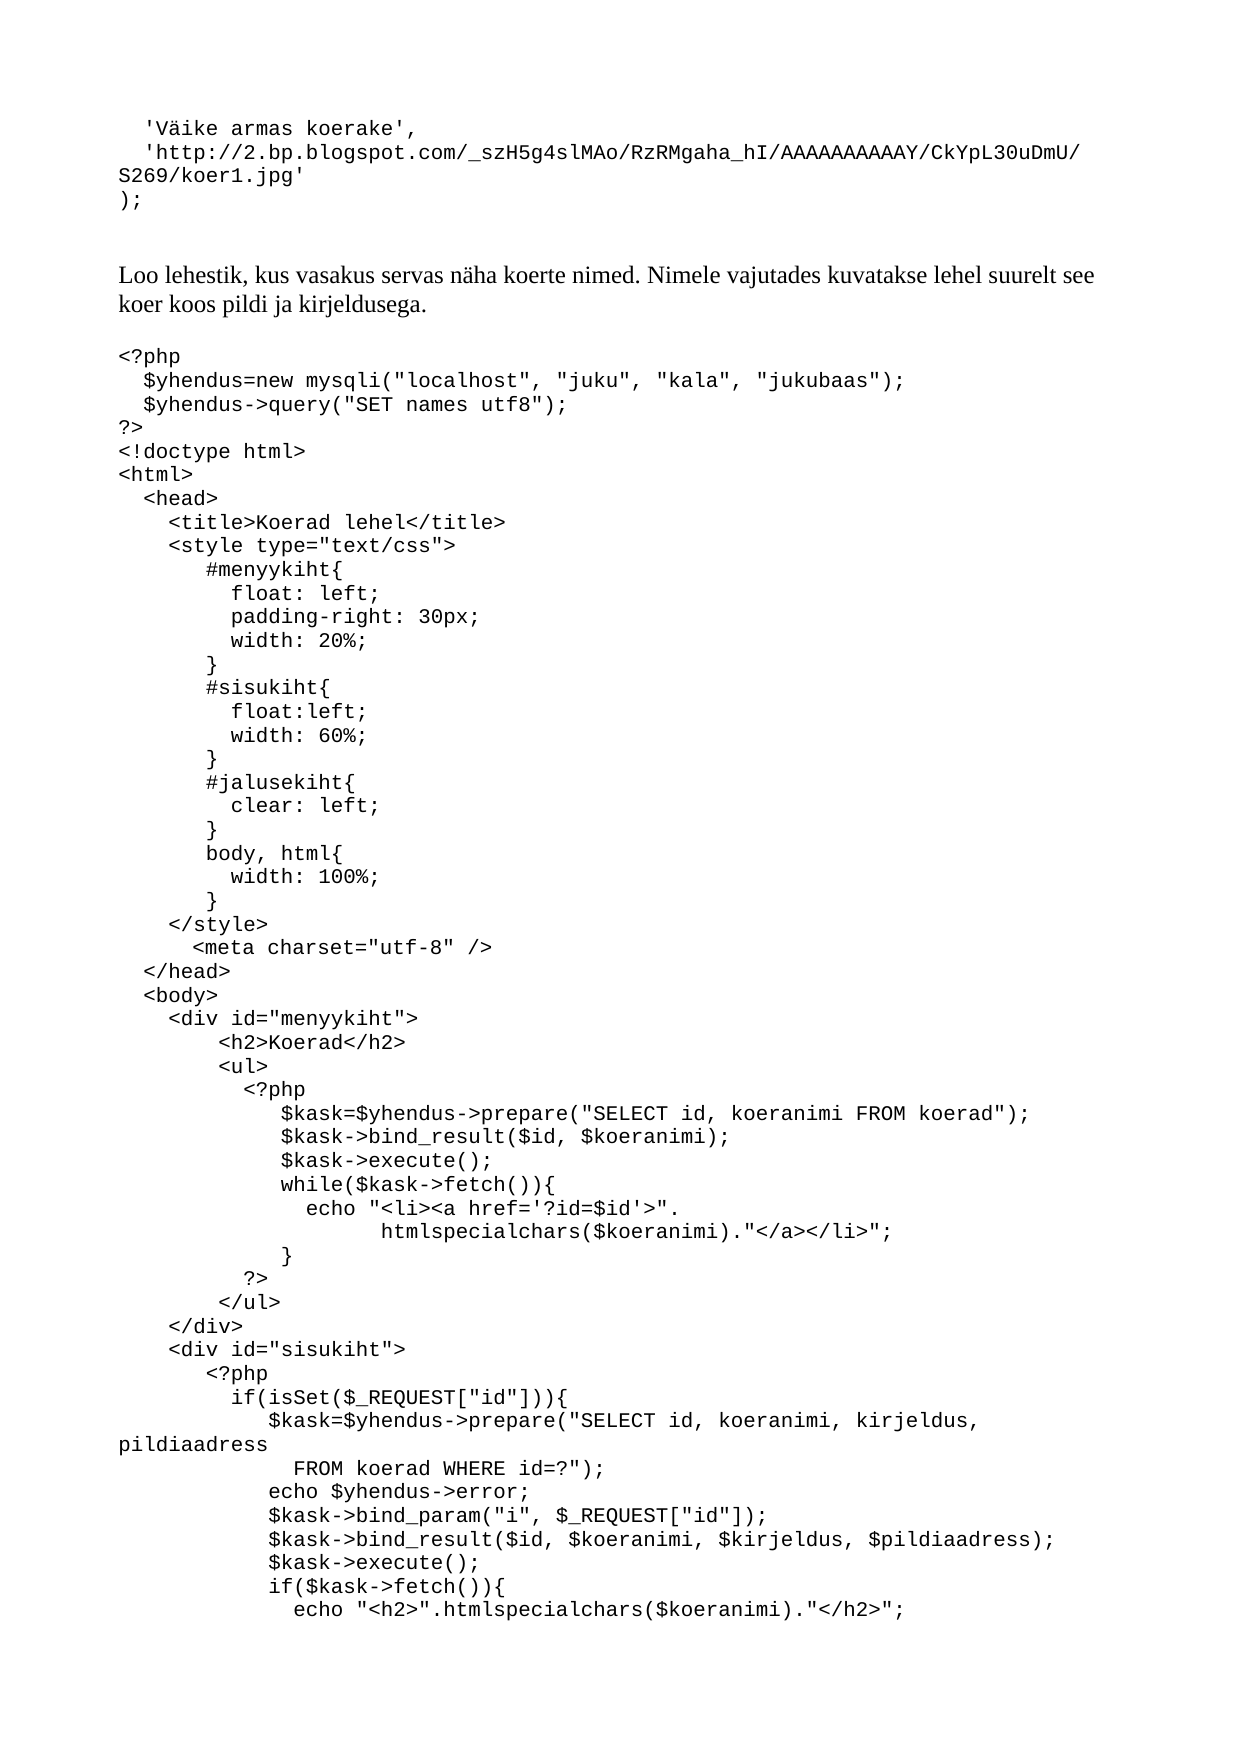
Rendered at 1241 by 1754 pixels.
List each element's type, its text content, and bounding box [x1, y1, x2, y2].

text echo "<li><a href='?id=$id'>". [118, 1197, 1122, 1221]
text ?> [118, 1268, 1122, 1292]
text <div id="sisukiht"> [118, 1339, 1122, 1363]
text <head> [118, 488, 1122, 512]
text <!doctype html> [118, 441, 1122, 464]
text </ul> [118, 1292, 1122, 1316]
text <meta charset="utf-8" /> [118, 937, 1122, 961]
text padding-right: 30px; [118, 606, 1122, 630]
text #sisukiht{ [118, 677, 1122, 701]
text </div> [118, 1316, 1122, 1339]
text if($kask->fetch()){ [118, 1576, 1122, 1599]
text <?php [118, 346, 1122, 370]
text ?> [118, 417, 1122, 441]
text <div id="menyykiht"> [118, 1008, 1122, 1032]
text FROM koerad WHERE id=?"); [118, 1458, 1122, 1481]
text echo $yhendus->error; [118, 1481, 1122, 1505]
text 'http://2.bp.blogspot.com/_szH5g4slMAo/RzRMgaha_hI/AAAAAAAAAAY/CkYpL30uDmU/S269/koer1.jpg' [118, 142, 1122, 189]
text } [118, 819, 1122, 843]
text <body> [118, 985, 1122, 1008]
text $kask->execute(); [118, 1150, 1122, 1174]
text $kask=$yhendus->prepare("SELECT id, koeranimi FROM koerad"); [118, 1103, 1122, 1127]
text if(isSet($_REQUEST["id"])){ [118, 1387, 1122, 1410]
text width: 60%; [118, 724, 1122, 748]
text <?php [118, 1363, 1122, 1387]
text } [118, 654, 1122, 677]
text while($kask->fetch()){ [118, 1174, 1122, 1197]
text </head> [118, 961, 1122, 985]
text <ul> [118, 1056, 1122, 1079]
text ); [118, 189, 1122, 213]
text float: left; [118, 583, 1122, 606]
text clear: left; [118, 796, 1122, 819]
text echo "<h2>".htmlspecialchars($koeranimi)."</h2>"; [118, 1599, 1122, 1623]
text $kask->execute(); [118, 1552, 1122, 1576]
text #menyykiht{ [118, 559, 1122, 583]
text width: 20%; [118, 630, 1122, 654]
text } [118, 748, 1122, 772]
text <html> [118, 464, 1122, 488]
text <style type="text/css"> [118, 535, 1122, 559]
text #jalusekiht{ [118, 772, 1122, 796]
text Loo lehestik, kus vasakus servas näha koerte nimed. Nimele vajutades kuvatakse lehel suurelt see koer koos pildi ja kirjeldusega. [118, 260, 1122, 317]
text } [118, 890, 1122, 914]
text $yhendus=new mysqli("localhost", "juku", "kala", "jukubaas"); [118, 370, 1122, 393]
text $kask->bind_result($id, $koeranimi); [118, 1127, 1122, 1150]
text $kask->bind_result($id, $koeranimi, $kirjeldus, $pildiaadress); [118, 1528, 1122, 1552]
text $yhendus->query("SET names utf8"); [118, 393, 1122, 417]
text width: 100%; [118, 866, 1122, 890]
text <?php [118, 1079, 1122, 1103]
text <title>Koerad lehel</title> [118, 512, 1122, 535]
text htmlspecialchars($koeranimi)."</a></li>"; [118, 1221, 1122, 1245]
text } [118, 1245, 1122, 1268]
text $kask=$yhendus->prepare("SELECT id, koeranimi, kirjeldus, pildiaadress [118, 1410, 1122, 1458]
text float:left; [118, 701, 1122, 724]
text <h2>Koerad</h2> [118, 1032, 1122, 1056]
text $kask->bind_param("i", $_REQUEST["id"]); [118, 1505, 1122, 1528]
text </style> [118, 914, 1122, 937]
text 'Väike armas koerake', [118, 118, 1122, 142]
text body, html{ [118, 843, 1122, 866]
